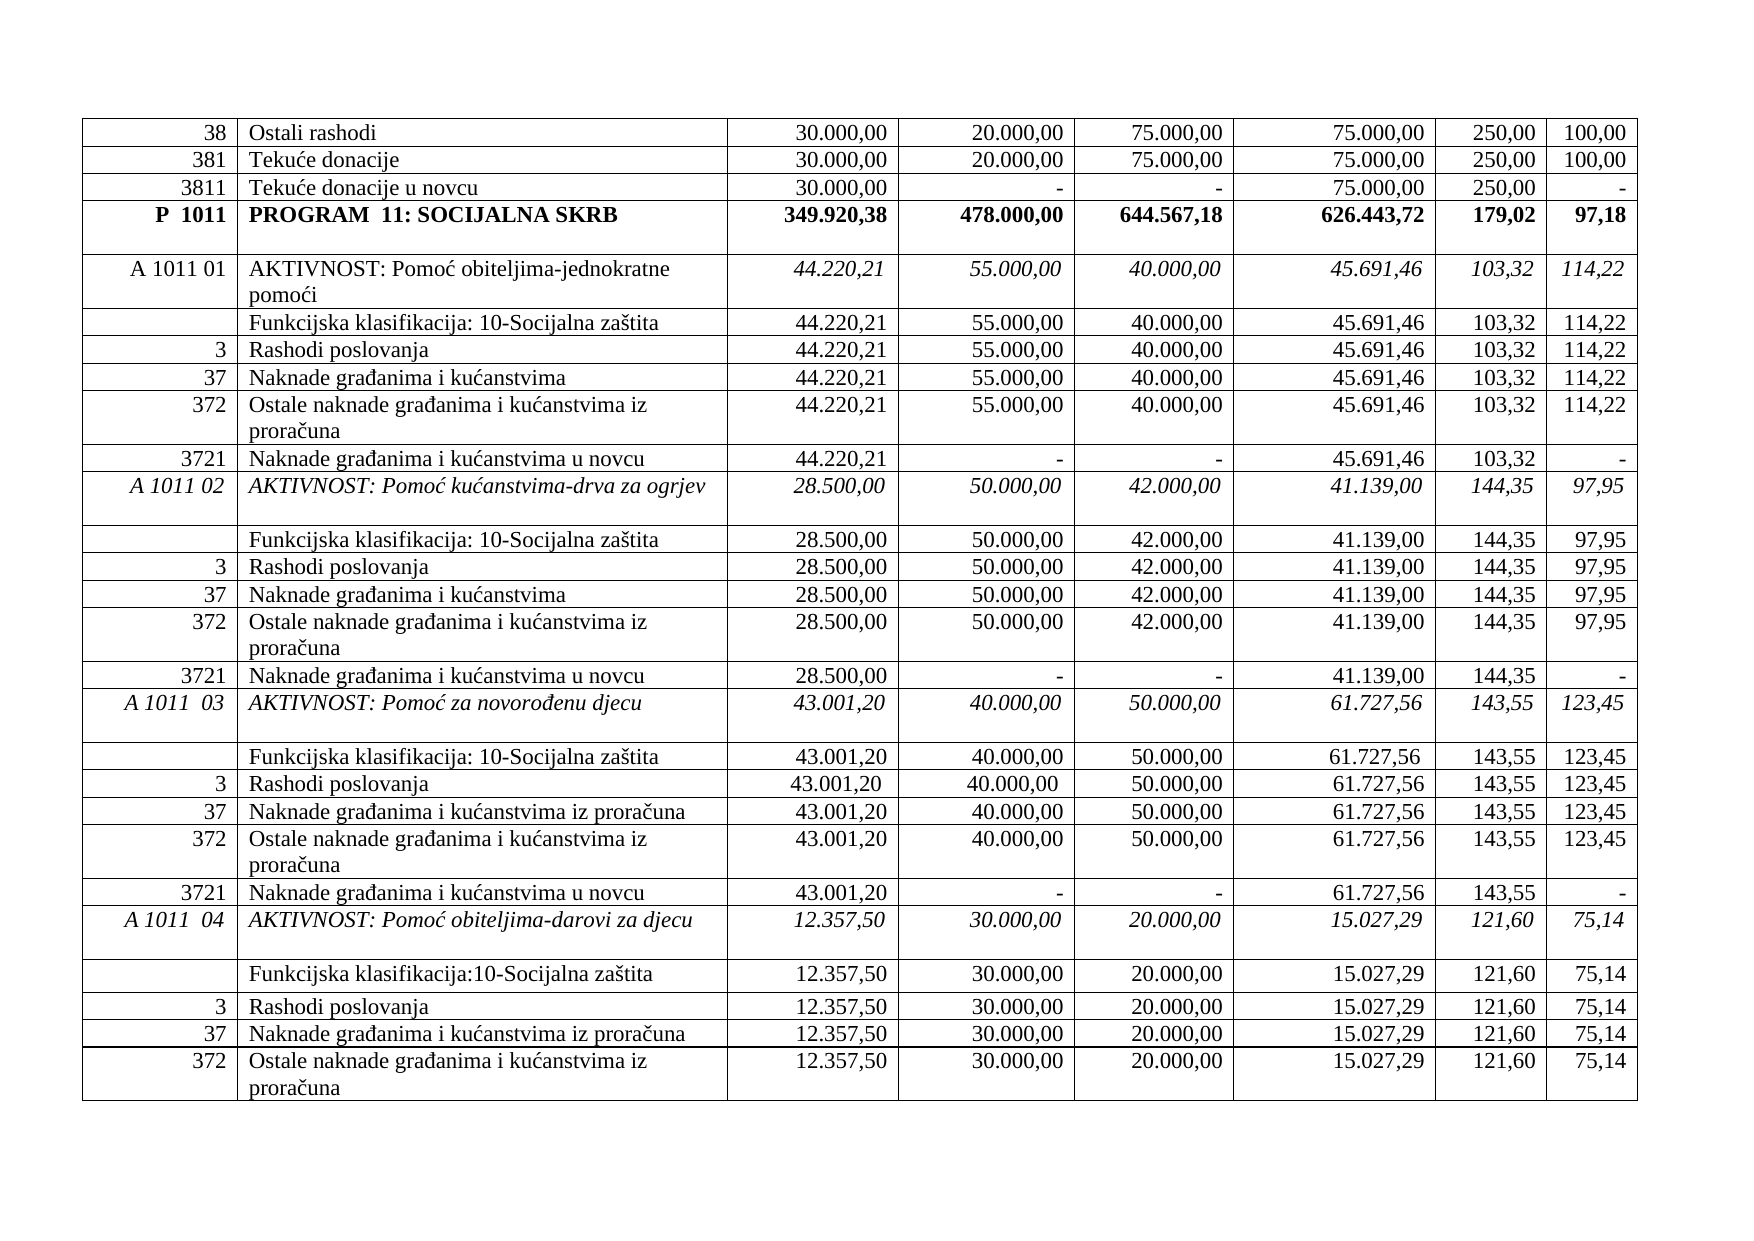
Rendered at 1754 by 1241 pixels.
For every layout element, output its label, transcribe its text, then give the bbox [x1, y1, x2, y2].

table_cell 45.691,46 [1234, 364, 1435, 390]
table_cell 41.139,00 [1234, 526, 1435, 552]
table_cell 50.000,00 [899, 581, 1074, 607]
table_cell 143,55 [1436, 879, 1546, 905]
table_cell 28.500,00 [728, 553, 898, 580]
table_cell 121,60 [1436, 1048, 1546, 1100]
table_cell 50.000,00 [899, 553, 1074, 580]
table_cell 144,35 [1436, 662, 1546, 688]
table_cell A 1011 04 [83, 906, 237, 959]
table_cell 20.000,00 [899, 147, 1074, 173]
table_cell 15.027,29 [1234, 1048, 1435, 1100]
table_cell 42.000,00 [1075, 526, 1233, 552]
table_cell 250,00 [1436, 174, 1546, 200]
table_cell 97,18 [1547, 201, 1637, 254]
table_cell 20.000,00 [1075, 960, 1233, 992]
table_cell 12.357,50 [728, 960, 898, 992]
table_cell AKTIVNOST: Pomoć obiteljima-darovi za djecu [238, 906, 727, 959]
table_cell 114,22 [1547, 336, 1637, 363]
table_cell 55.000,00 [899, 336, 1074, 363]
table_cell 43.001,20 [728, 798, 898, 824]
table_cell 50.000,00 [1075, 770, 1233, 797]
table_cell AKTIVNOST: Pomoć kućanstvima-drva za ogrjev [238, 472, 727, 525]
table_cell Naknade građanima i kućanstvima u novcu [238, 445, 727, 471]
table_cell 45.691,46 [1234, 391, 1435, 444]
table_cell 143,55 [1436, 798, 1546, 824]
table_cell 381 [83, 147, 237, 173]
table_cell Funkcijska klasifikacija: 10-Socijalna zaštita [238, 309, 727, 335]
table_cell Funkcijska klasifikacija:10-Socijalna zaštita [238, 960, 727, 992]
table_cell 43.001,20 [728, 825, 898, 878]
table_cell 30.000,00 [899, 1020, 1074, 1046]
table_cell 20.000,00 [1075, 993, 1233, 1019]
table_cell 372 [83, 1048, 237, 1100]
table_cell 45.691,46 [1234, 336, 1435, 363]
table_cell 44.220,21 [728, 445, 898, 471]
table_cell - [1075, 879, 1233, 905]
table_cell 644.567,18 [1075, 201, 1233, 254]
table_cell 41.139,00 [1234, 608, 1435, 661]
table_cell 55.000,00 [899, 364, 1074, 390]
table_cell 30.000,00 [728, 147, 898, 173]
table_cell 12.357,50 [728, 1048, 898, 1100]
table_cell - [1547, 879, 1637, 905]
table_cell 61.727,56 [1234, 689, 1435, 742]
table_cell 28.500,00 [728, 608, 898, 661]
table_cell 349.920,38 [728, 201, 898, 254]
table_cell 50.000,00 [1075, 743, 1233, 769]
table_cell 75,14 [1547, 993, 1637, 1019]
table_cell 37 [83, 364, 237, 390]
table_cell [83, 743, 237, 769]
table_cell 121,60 [1436, 906, 1546, 959]
table_cell 144,35 [1436, 472, 1546, 525]
table_cell 43.001,20 [728, 743, 898, 769]
table_cell Naknade građanima i kućanstvima [238, 364, 727, 390]
table_cell 42.000,00 [1075, 581, 1233, 607]
table_cell 50.000,00 [899, 472, 1074, 525]
table_cell 20.000,00 [1075, 1048, 1233, 1100]
table_cell A 1011 02 [83, 472, 237, 525]
table_cell 97,95 [1547, 608, 1637, 661]
table_cell 15.027,29 [1234, 993, 1435, 1019]
table_cell [83, 960, 237, 992]
table_cell AKTIVNOST: Pomoć za novorođenu djecu [238, 689, 727, 742]
table_cell 30.000,00 [899, 906, 1074, 959]
table_cell 3721 [83, 662, 237, 688]
table_cell Naknade građanima i kućanstvima u novcu [238, 879, 727, 905]
table_cell 114,22 [1547, 255, 1637, 308]
table_cell 40.000,00 [899, 689, 1074, 742]
table_cell 97,95 [1547, 553, 1637, 580]
table_cell 40.000,00 [1075, 309, 1233, 335]
table_cell Naknade građanima i kućanstvima [238, 581, 727, 607]
table_cell 44.220,21 [728, 391, 898, 444]
table_cell 3721 [83, 879, 237, 905]
table_cell 28.500,00 [728, 526, 898, 552]
table_cell 44.220,21 [728, 364, 898, 390]
table_cell 123,45 [1547, 798, 1637, 824]
table_cell 121,60 [1436, 993, 1546, 1019]
table_cell 144,35 [1436, 608, 1546, 661]
table_cell 75.000,00 [1234, 119, 1435, 146]
table_cell 626.443,72 [1234, 201, 1435, 254]
table_cell 3 [83, 770, 237, 797]
table_cell 75.000,00 [1075, 119, 1233, 146]
table_cell Ostale naknade građanima i kućanstvima iz proračuna [238, 1048, 727, 1100]
table_cell - [899, 879, 1074, 905]
table_cell Ostale naknade građanima i kućanstvima iz proračuna [238, 391, 727, 444]
table_cell 15.027,29 [1234, 906, 1435, 959]
table_cell 3 [83, 553, 237, 580]
table_cell 43.001,20 [728, 879, 898, 905]
table_cell 143,55 [1436, 770, 1546, 797]
table_cell 41.139,00 [1234, 553, 1435, 580]
table_cell 61.727,56 [1234, 743, 1435, 769]
table_cell 143,55 [1436, 689, 1546, 742]
table_cell - [1075, 662, 1233, 688]
table_cell 42.000,00 [1075, 472, 1233, 525]
table_cell 50.000,00 [899, 608, 1074, 661]
table_cell [83, 526, 237, 552]
table_cell 30.000,00 [899, 993, 1074, 1019]
table_cell 41.139,00 [1234, 662, 1435, 688]
table_cell 114,22 [1547, 391, 1637, 444]
table_cell 123,45 [1547, 743, 1637, 769]
table_cell 3721 [83, 445, 237, 471]
table_cell A 1011 03 [83, 689, 237, 742]
table_cell 40.000,00 [899, 825, 1074, 878]
table_cell 20.000,00 [899, 119, 1074, 146]
table_cell 28.500,00 [728, 472, 898, 525]
table_cell 55.000,00 [899, 391, 1074, 444]
table_cell 121,60 [1436, 960, 1546, 992]
table_cell 114,22 [1547, 364, 1637, 390]
table_cell 42.000,00 [1075, 553, 1233, 580]
table_cell 61.727,56 [1234, 798, 1435, 824]
table_cell 3 [83, 993, 237, 1019]
table_cell 40.000,00 [899, 798, 1074, 824]
table_cell 103,32 [1436, 309, 1546, 335]
table_cell AKTIVNOST: Pomoć obiteljima-jednokratne pomoći [238, 255, 727, 308]
table_cell Tekuće donacije u novcu [238, 174, 727, 200]
table_cell 100,00 [1547, 147, 1637, 173]
table_cell Ostale naknade građanima i kućanstvima iz proračuna [238, 825, 727, 878]
table_cell 40.000,00 [1075, 364, 1233, 390]
table_cell 45.691,46 [1234, 255, 1435, 308]
table_cell [83, 309, 237, 335]
table_cell 12.357,50 [728, 906, 898, 959]
table_cell 45.691,46 [1234, 309, 1435, 335]
table_cell A 1011 01 [83, 255, 237, 308]
table_cell 43.001,20 [728, 689, 898, 742]
table_cell 123,45 [1547, 825, 1637, 878]
table_cell 20.000,00 [1075, 906, 1233, 959]
table_cell 45.691,46 [1234, 445, 1435, 471]
table_cell 372 [83, 608, 237, 661]
table_cell 37 [83, 798, 237, 824]
table_cell 75,14 [1547, 1048, 1637, 1100]
table_cell 114,22 [1547, 309, 1637, 335]
table_cell 44.220,21 [728, 309, 898, 335]
table_cell 144,35 [1436, 581, 1546, 607]
table_cell 55.000,00 [899, 255, 1074, 308]
table_cell 37 [83, 581, 237, 607]
table_cell 103,32 [1436, 336, 1546, 363]
table_cell 30.000,00 [728, 174, 898, 200]
table_cell 28.500,00 [728, 581, 898, 607]
table_cell Ostali rashodi [238, 119, 727, 146]
table_cell 42.000,00 [1075, 608, 1233, 661]
table_cell Naknade građanima i kućanstvima u novcu [238, 662, 727, 688]
table_cell 12.357,50 [728, 993, 898, 1019]
table_cell Rashodi poslovanja [238, 993, 727, 1019]
table_cell 40.000,00 [1075, 336, 1233, 363]
table_cell Funkcijska klasifikacija: 10-Socijalna zaštita [238, 526, 727, 552]
table_cell 50.000,00 [899, 526, 1074, 552]
table_cell 103,32 [1436, 364, 1546, 390]
table_cell 100,00 [1547, 119, 1637, 146]
table_cell Naknade građanima i kućanstvima iz proračuna [238, 798, 727, 824]
table_cell 61.727,56 [1234, 879, 1435, 905]
table_cell 75,14 [1547, 906, 1637, 959]
table_cell 123,45 [1547, 770, 1637, 797]
table_cell 61.727,56 [1234, 825, 1435, 878]
table_cell 50.000,00 [1075, 798, 1233, 824]
table_cell 143,55 [1436, 743, 1546, 769]
table_cell 38 [83, 119, 237, 146]
table_cell 103,32 [1436, 445, 1546, 471]
table_cell 40.000,00 [899, 743, 1074, 769]
table_cell 40.000,00 [1075, 255, 1233, 308]
table_cell Funkcijska klasifikacija: 10-Socijalna zaštita [238, 743, 727, 769]
table_cell 55.000,00 [899, 309, 1074, 335]
table_cell 103,32 [1436, 255, 1546, 308]
table_cell 15.027,29 [1234, 1020, 1435, 1046]
table_cell 75.000,00 [1075, 147, 1233, 173]
table_cell 61.727,56 [1234, 770, 1435, 797]
table_cell 43.001,20 [728, 770, 898, 797]
table_cell 30.000,00 [899, 960, 1074, 992]
table_cell 75,14 [1547, 960, 1637, 992]
table_cell - [1547, 445, 1637, 471]
table_cell 372 [83, 391, 237, 444]
table_cell 250,00 [1436, 119, 1546, 146]
table_cell 41.139,00 [1234, 472, 1435, 525]
table_cell Naknade građanima i kućanstvima iz proračuna [238, 1020, 727, 1046]
table_cell 40.000,00 [899, 770, 1074, 797]
table_cell PROGRAM 11: SOCIJALNA SKRB [238, 201, 727, 254]
table_cell Rashodi poslovanja [238, 770, 727, 797]
table_cell 250,00 [1436, 147, 1546, 173]
table_cell 143,55 [1436, 825, 1546, 878]
table_cell 3811 [83, 174, 237, 200]
table_cell Rashodi poslovanja [238, 553, 727, 580]
table_cell 37 [83, 1020, 237, 1046]
table_cell 41.139,00 [1234, 581, 1435, 607]
table_cell 75.000,00 [1234, 147, 1435, 173]
table_cell 50.000,00 [1075, 825, 1233, 878]
table_cell - [1075, 174, 1233, 200]
table_cell Rashodi poslovanja [238, 336, 727, 363]
table_cell 179,02 [1436, 201, 1546, 254]
table_cell - [899, 174, 1074, 200]
table_cell 103,32 [1436, 391, 1546, 444]
table_cell 20.000,00 [1075, 1020, 1233, 1046]
table_cell 28.500,00 [728, 662, 898, 688]
table_cell 44.220,21 [728, 336, 898, 363]
table_cell 97,95 [1547, 526, 1637, 552]
table_cell Ostale naknade građanima i kućanstvima iz proračuna [238, 608, 727, 661]
table_cell 30.000,00 [728, 119, 898, 146]
table_cell - [899, 445, 1074, 471]
table_cell 12.357,50 [728, 1020, 898, 1046]
table_cell 75.000,00 [1234, 174, 1435, 200]
table_cell 30.000,00 [899, 1048, 1074, 1100]
table_cell 372 [83, 825, 237, 878]
table_cell - [1075, 445, 1233, 471]
table_cell Tekuće donacije [238, 147, 727, 173]
table_cell 123,45 [1547, 689, 1637, 742]
table_cell 40.000,00 [1075, 391, 1233, 444]
table_cell 50.000,00 [1075, 689, 1233, 742]
table_cell P 1011 [83, 201, 237, 254]
table_cell 478.000,00 [899, 201, 1074, 254]
table_cell - [1547, 174, 1637, 200]
table_cell 144,35 [1436, 553, 1546, 580]
table_cell - [899, 662, 1074, 688]
table_cell - [1547, 662, 1637, 688]
table_cell 97,95 [1547, 581, 1637, 607]
table_cell 144,35 [1436, 526, 1546, 552]
table_cell 15.027,29 [1234, 960, 1435, 992]
table_cell 44.220,21 [728, 255, 898, 308]
table_cell 121,60 [1436, 1020, 1546, 1046]
table_cell 75,14 [1547, 1020, 1637, 1046]
table_cell 97,95 [1547, 472, 1637, 525]
table_cell 3 [83, 336, 237, 363]
